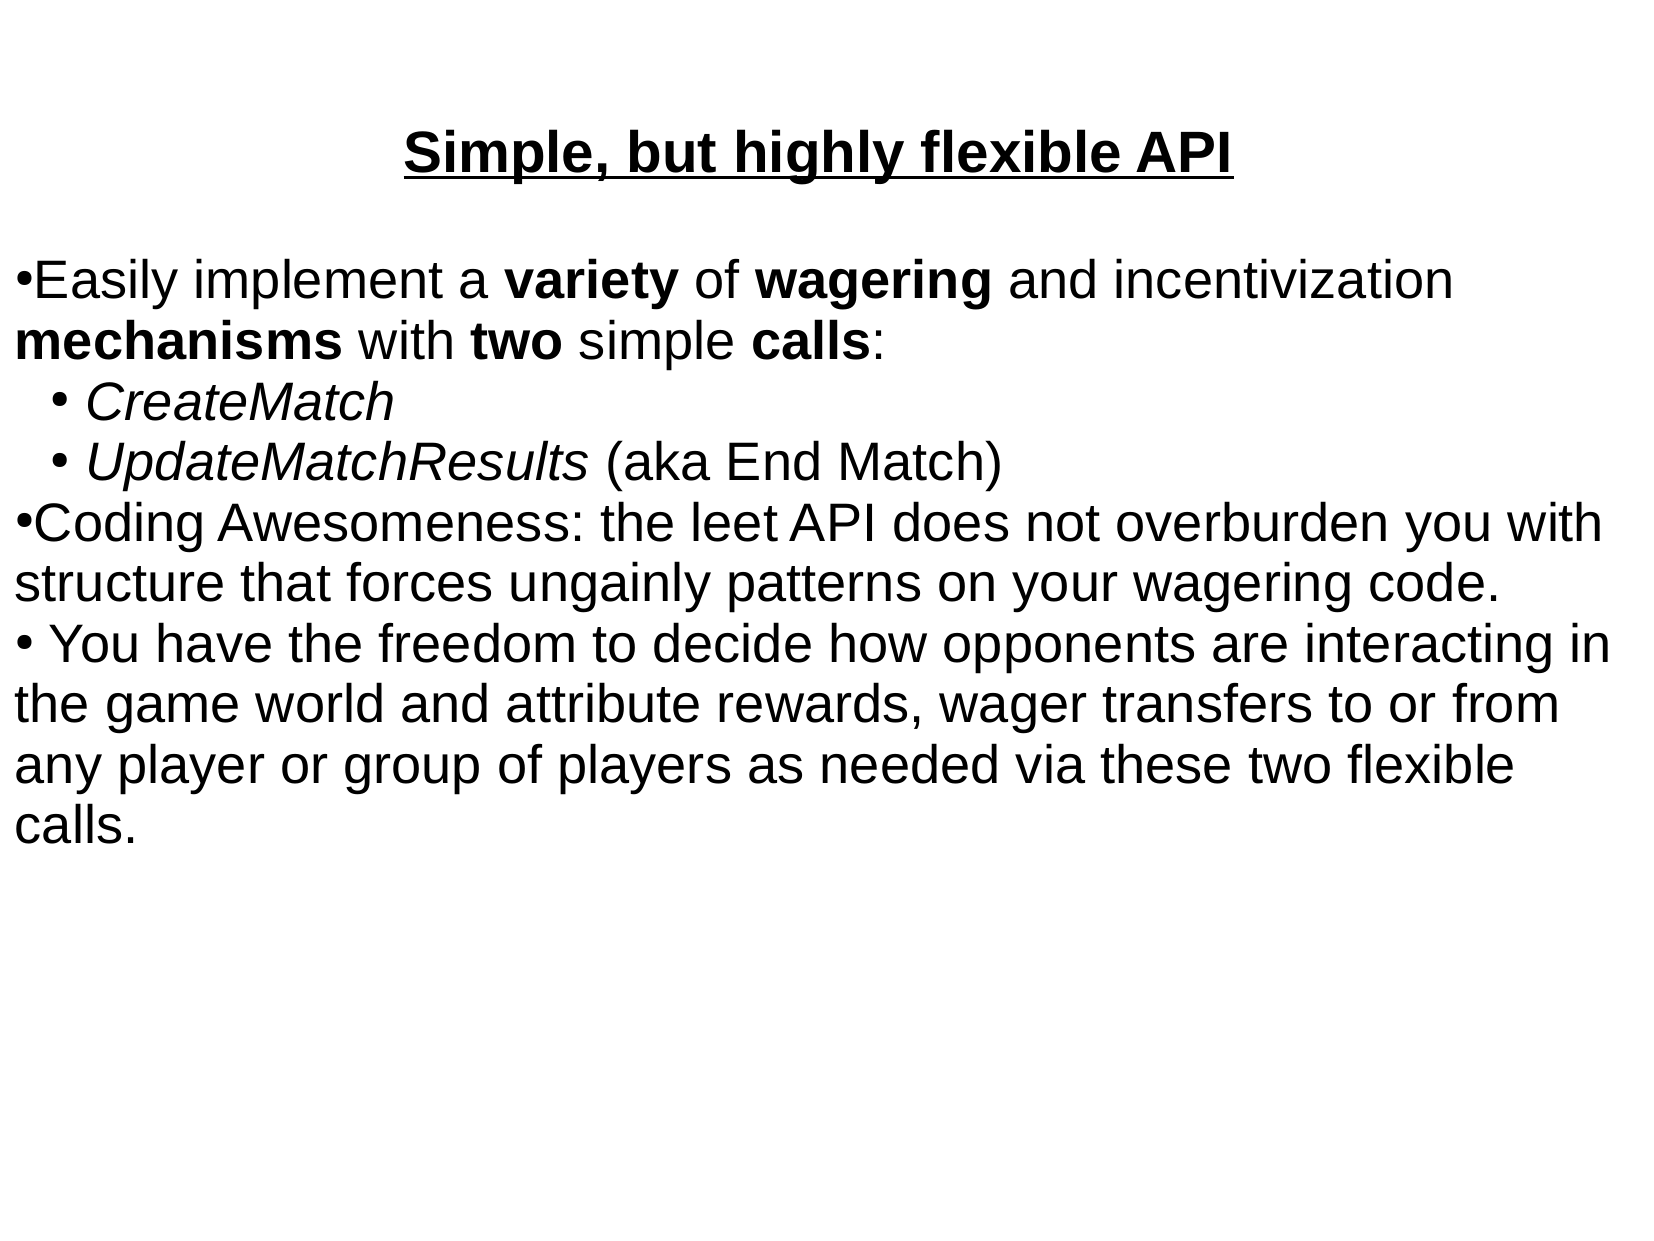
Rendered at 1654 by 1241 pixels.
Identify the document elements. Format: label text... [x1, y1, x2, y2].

text_box Simple, but highly flexible API Easily implement a variety of wagering and incentivization mechanisms with two simple calls: CreateMatch UpdateMatchResults (aka End Match) Coding Awesomeness: the leet API does not overburden you with structure that forces ungainly patterns on your wagering code. You have the freedom to decide how opponents are interacting in the game world and attribute rewards, wager transfers to or from any player or group of players as needed via these two flexible calls. [0, 112, 1638, 1049]
